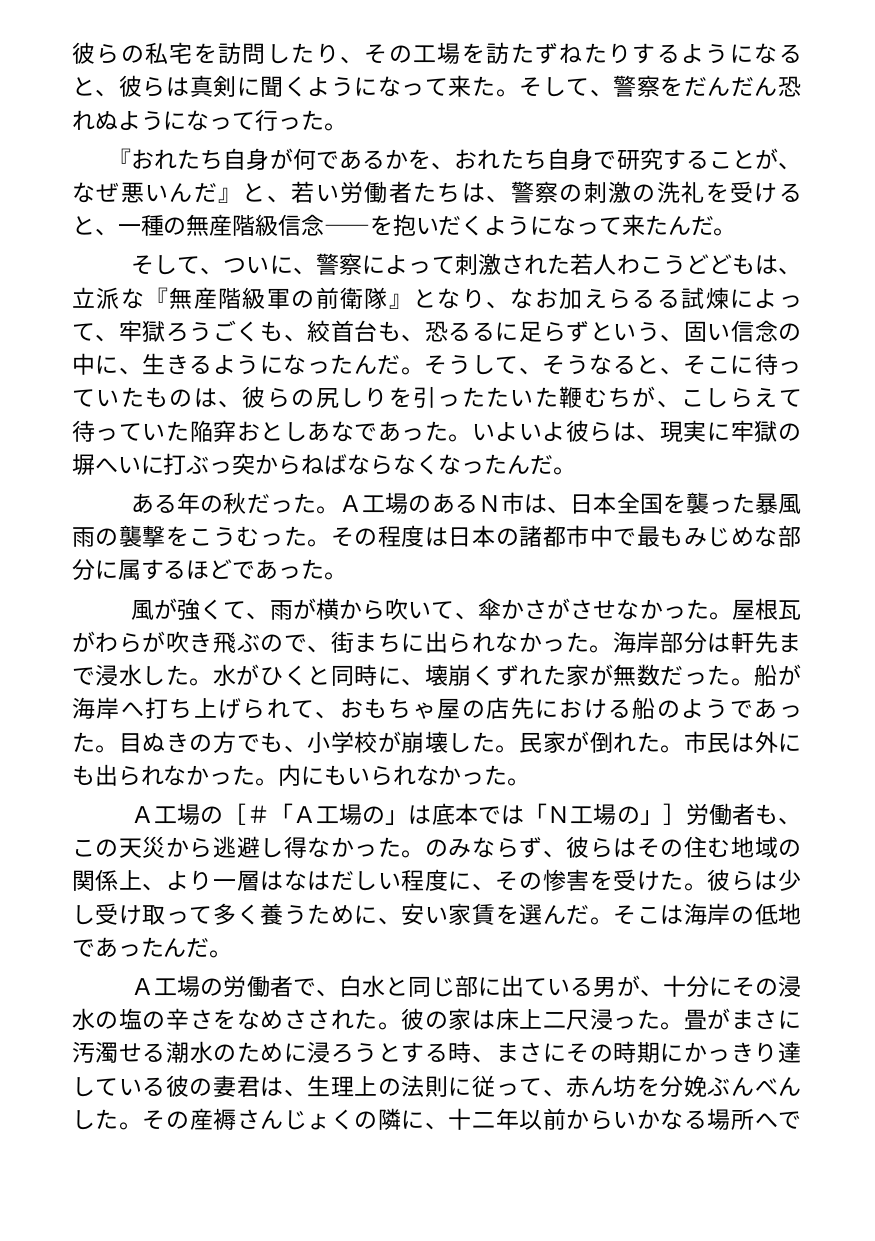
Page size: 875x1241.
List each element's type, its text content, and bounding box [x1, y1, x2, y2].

text 風が強くて、雨が横から吹いて、傘かさがさせなかった。屋根瓦がわらが吹き飛ぶので、街まちに出られなかった。海岸部分は軒先まで浸水した。水がひくと同時に、壊崩くずれた家が無数だった。船が海岸へ打ち上げられて、おもちゃ屋の店先における船のようであった。目ぬきの方でも、小学校が崩壊した。民家が倒れた。市民は外にも出られなかった。内にもいられなかった。 [72, 591, 802, 791]
text ある年の秋だった。Ａ工場のあるＮ市は、日本全国を襲った暴風雨の襲撃をこうむった。その程度は日本の諸都市中で最もみじめな部分に属するほどであった。 [72, 486, 802, 586]
text そして、ついに、警察によって刺激された若人わこうどどもは、立派な『無産階級軍の前衛隊』となり、なお加えらるる試煉によって、牢獄ろうごくも、絞首台も、恐るるに足らずという、固い信念の中に、生きるようになったんだ。そうして、そうなると、そこに待っていたものは、彼らの尻しりを引ったたいた鞭むちが、こしらえて待っていた陥穽おとしあなであった。いよいよ彼らは、現実に牢獄の塀へいに打ぶっ突からねばならなくなったんだ。 [72, 247, 802, 480]
text Ａ工場の労働者で、白水と同じ部に出ている男が、十分にその浸水の塩の辛さをなめさされた。彼の家は床上二尺浸った。畳がまさに汚濁せる潮水のために浸ろうとする時、まさにその時期にかっきり達している彼の妻君は、生理上の法則に従って、赤ん坊を分娩ぶんべんした。その産褥さんじょくの隣に、十二年以前からいかなる場所へで [72, 969, 802, 1135]
text 彼らの私宅を訪問したり、その工場を訪たずねたりするようになると、彼らは真剣に聞くようになって来た。そして、警察をだんだん恐れぬようになって行った。 [72, 36, 802, 136]
text 『おれたち自身が何であるかを、おれたち自身で研究することが、なぜ悪いんだ』と、若い労働者たちは、警察の刺激の洗礼を受けると、一種の無産階級信念――を抱いだくようになって来たんだ。 [72, 142, 802, 241]
text Ａ工場の［＃「Ａ工場の」は底本では「Ｎ工場の」］労働者も、この天災から逃避し得なかった。のみならず、彼らはその住む地域の関係上、より一層はなはだしい程度に、その惨害を受けた。彼らは少し受け取って多く養うために、安い家賃を選んだ。そこは海岸の低地であったんだ。 [72, 797, 802, 963]
